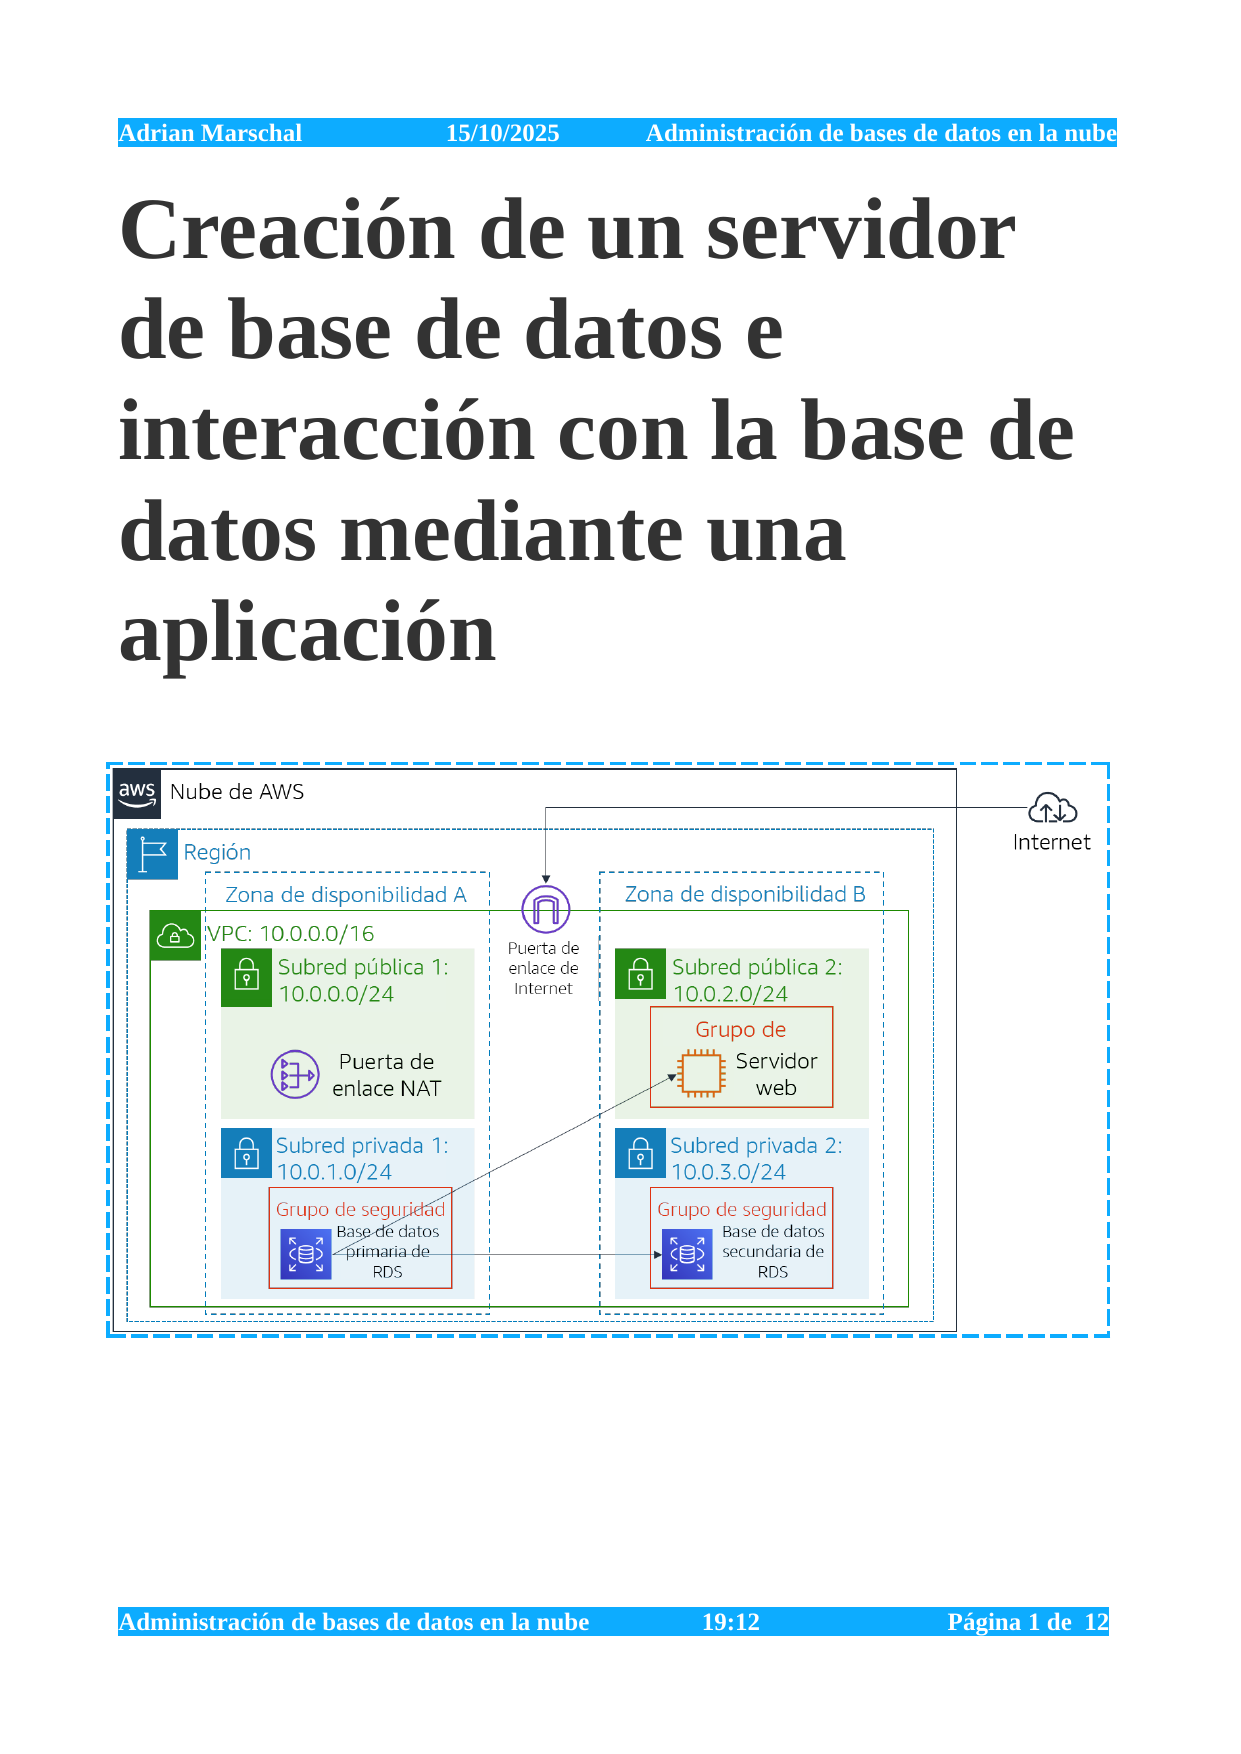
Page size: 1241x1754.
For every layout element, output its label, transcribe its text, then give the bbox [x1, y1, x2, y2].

text Creación de un servidor de base de datos e interacción con la base de datos mediante una aplicación [118, 176, 1122, 679]
picture [112, 768, 1105, 1332]
